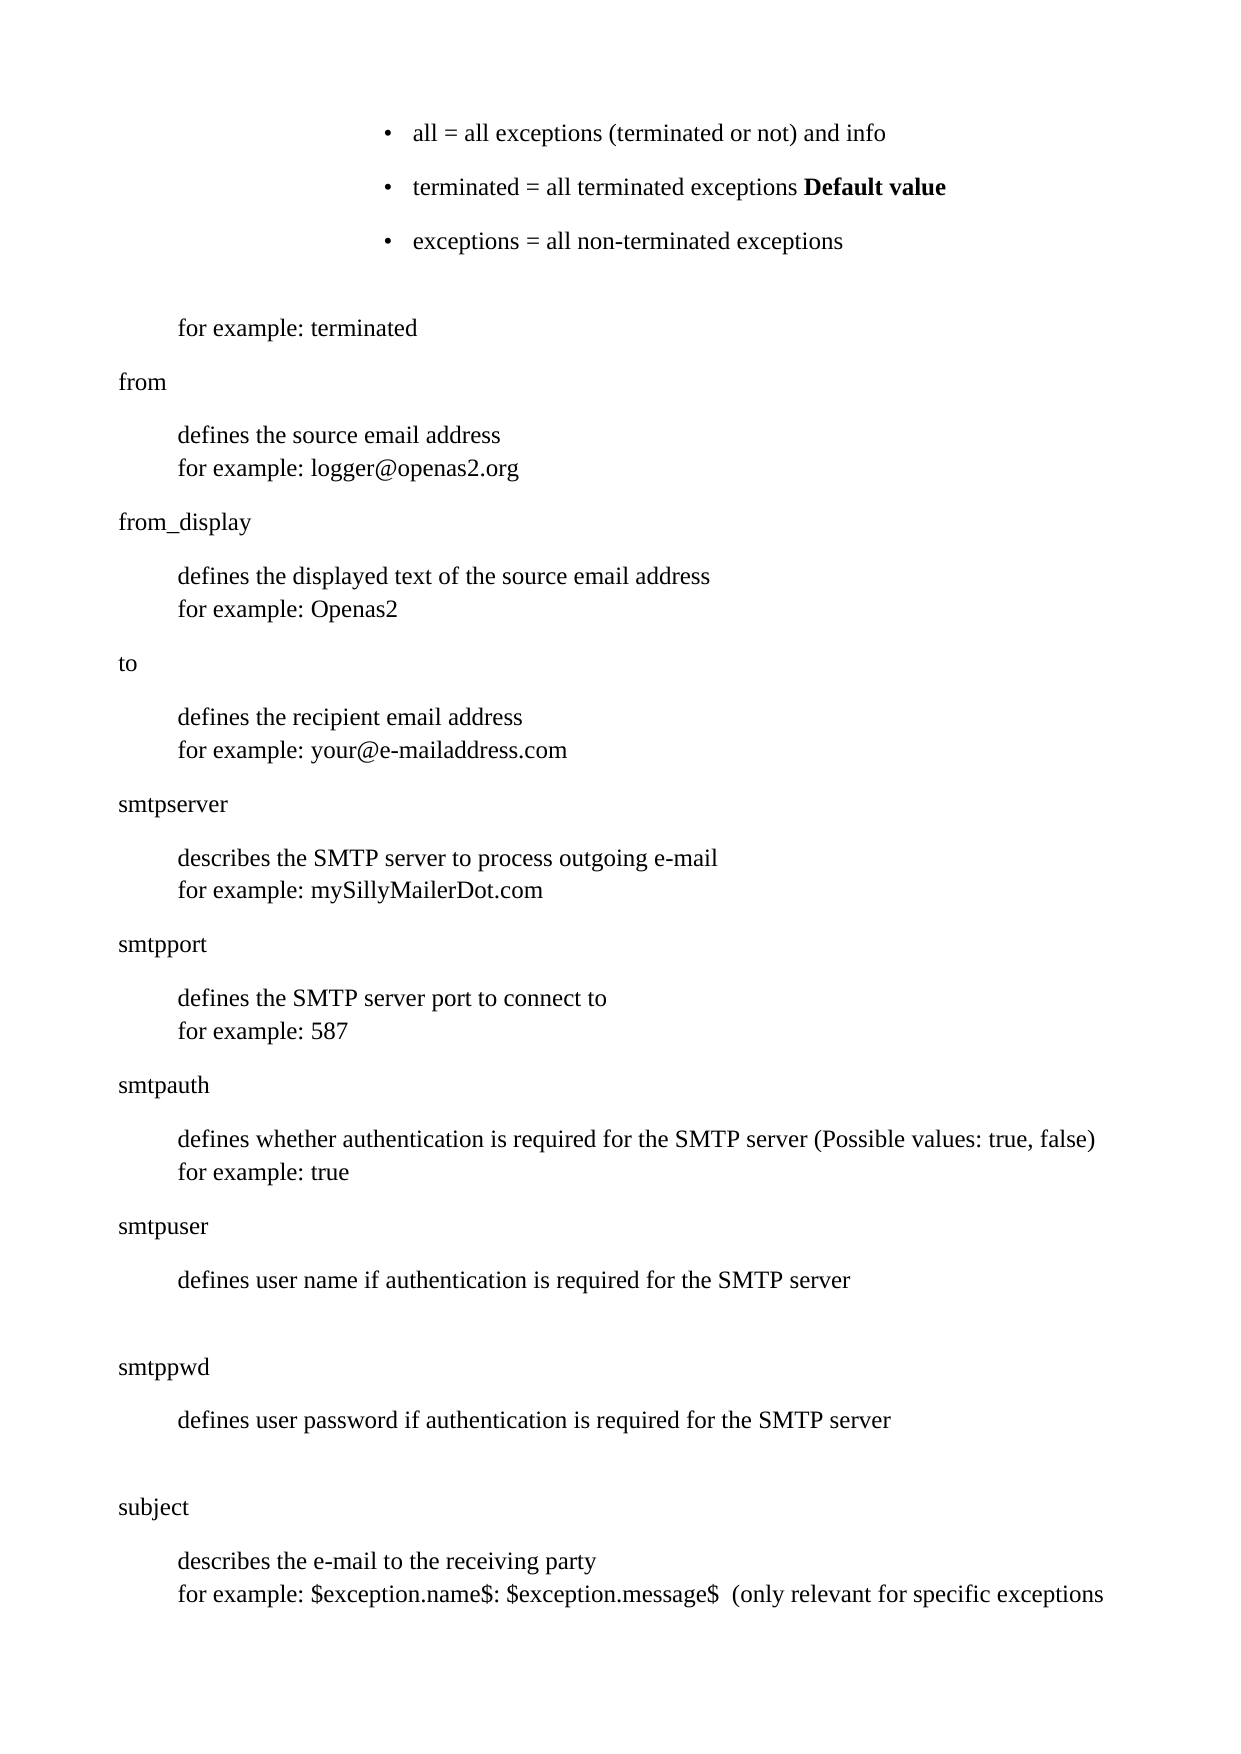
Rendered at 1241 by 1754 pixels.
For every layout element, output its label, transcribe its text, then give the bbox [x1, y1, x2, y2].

text smtpuser [118, 1211, 1122, 1240]
text smtppwd [118, 1352, 1122, 1380]
text defines whether authentication is required for the SMTP server (Possible values: true, false) for example: true [177, 1124, 1122, 1186]
text defines the SMTP server port to connect to for example: 587 [177, 983, 1122, 1045]
text describes the SMTP server to process outgoing e-mail for example: mySillyMailerDot.com [177, 843, 1122, 904]
text defines the source email address for example: logger@openas2.org [177, 420, 1122, 482]
text smtpport [118, 929, 1122, 958]
text describes the e-mail to the receiving party for example: $exception.name$: $exception.message$ (only relevant for specific exceptions [177, 1546, 1122, 1608]
text defines the displayed text of the source email address for example: Openas2 [177, 561, 1122, 623]
text from_display [118, 507, 1122, 536]
text subject [118, 1492, 1122, 1521]
text to [118, 648, 1122, 677]
text for example: terminated [177, 280, 1122, 341]
text smtpserver [118, 789, 1122, 817]
text defines user password if authentication is required for the SMTP server [177, 1406, 1122, 1467]
text defines user name if authentication is required for the SMTP server [177, 1265, 1122, 1327]
text smtpauth [118, 1070, 1122, 1099]
list terminated = all terminated exceptions Default value [383, 172, 1122, 201]
list exceptions = all non-terminated exceptions [383, 226, 1122, 254]
text from [118, 367, 1122, 395]
text defines the recipient email address for example: your@e-mailaddress.com [177, 702, 1122, 764]
list all = all exceptions (terminated or not) and info [383, 118, 1122, 147]
